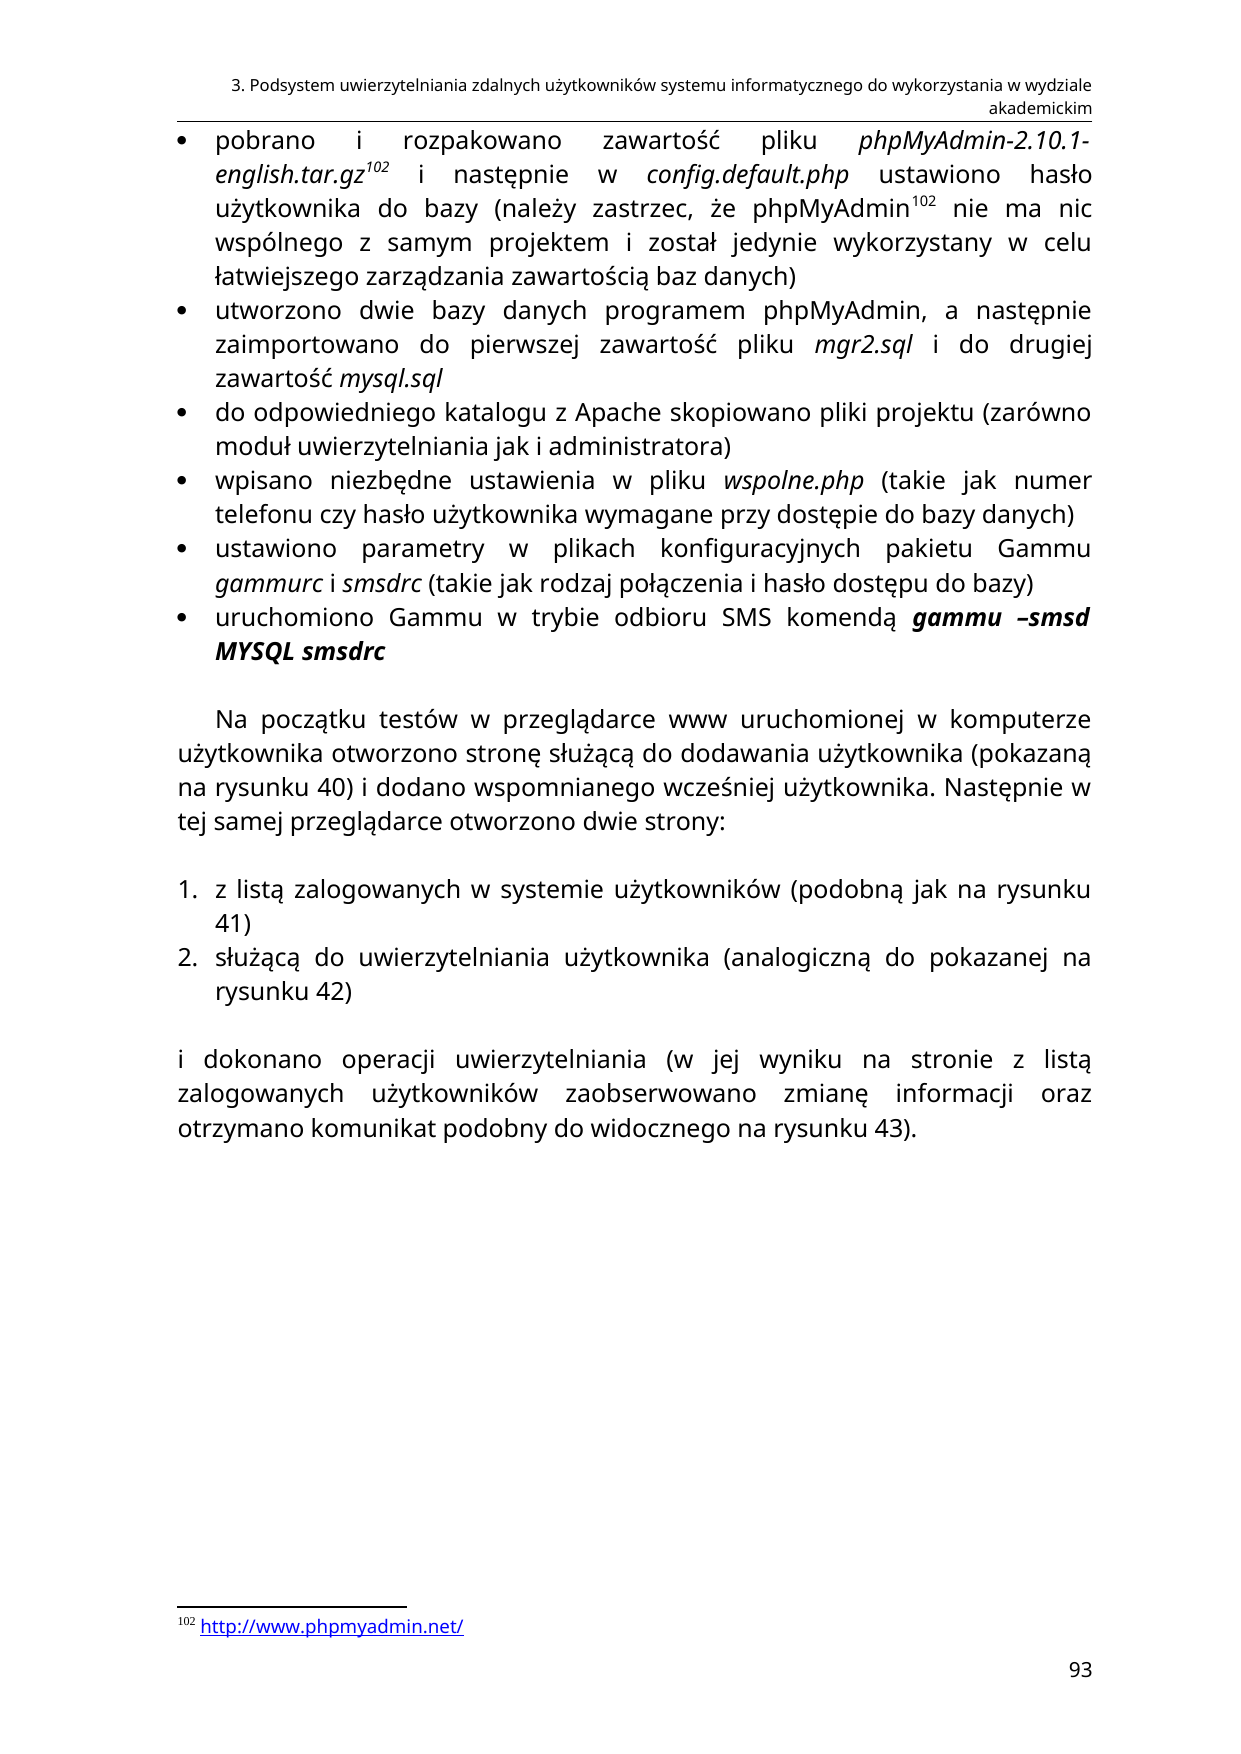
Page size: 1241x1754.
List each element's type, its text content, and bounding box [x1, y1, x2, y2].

list http://www.phpmyadmin.net/ [177, 1613, 1092, 1639]
list z listą zalogowanych w systemie użytkowników (podobną jak na rysunku 41) [177, 872, 1092, 940]
text i dokonano operacji uwierzytelniania (w jej wyniku na stronie z listą zalogowanych użytkowników zaobserwowano zmianę informacji oraz otrzymano komunikat podobny do widocznego na rysunku 43). [177, 1042, 1092, 1144]
list ustawiono parametry w plikach konfiguracyjnych pakietu Gammu gammurc i smsdrc (takie jak rodzaj połączenia i hasło dostępu do bazy) [177, 531, 1092, 599]
list pobrano i rozpakowano zawartość pliku phpMyAdmin-2.10.1-english.tar.gz i następnie w config.default.php ustawiono hasło użytkownika do bazy (należy zastrzec, że phpMyAdmin102 nie ma nic wspólnego z samym projektem i został jedynie wykorzystany w celu łatwiejszego zarządzania zawartością baz danych) [177, 122, 1092, 293]
text Na początku testów w przeglądarce www uruchomionej w komputerze użytkownika otworzono stronę służącą do dodawania użytkownika (pokazaną na rysunku 40) i dodano wspomnianego wcześniej użytkownika. Następnie w tej samej przeglądarce otworzono dwie strony: [177, 701, 1092, 838]
list utworzono dwie bazy danych programem phpMyAdmin, a następnie zaimportowano do pierwszej zawartość pliku mgr2.sql i do drugiej zawartość mysql.sql [177, 293, 1092, 395]
list uruchomiono Gammu w trybie odbioru SMS komendą gammu –smsd MYSQL smsdrc [177, 599, 1092, 667]
list wpisano niezbędne ustawienia w pliku wspolne.php (takie jak numer telefonu czy hasło użytkownika wymagane przy dostępie do bazy danych) [177, 463, 1092, 531]
list do odpowiedniego katalogu z Apache skopiowano pliki projektu (zarówno moduł uwierzytelniania jak i administratora) [177, 395, 1092, 463]
list służącą do uwierzytelniania użytkownika (analogiczną do pokazanej na rysunku 42) [177, 940, 1092, 1008]
